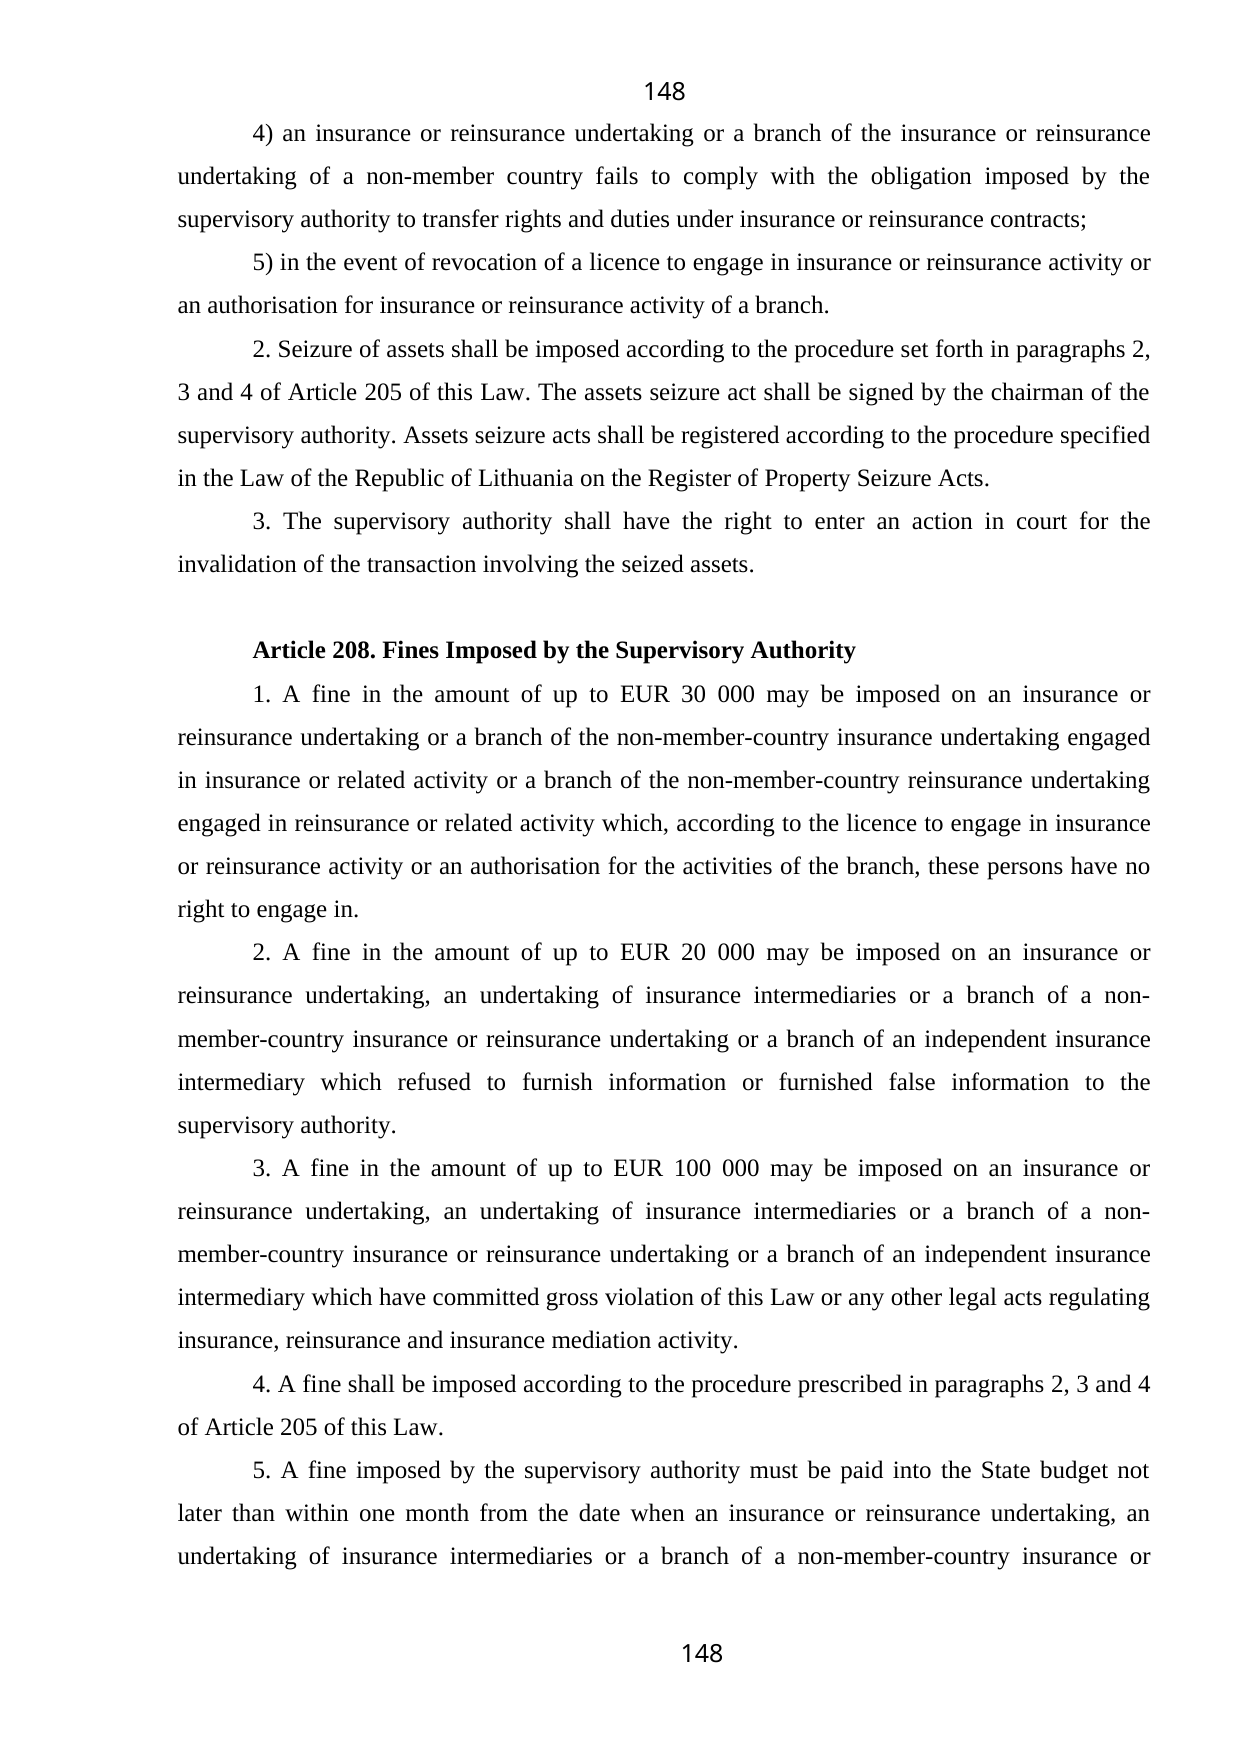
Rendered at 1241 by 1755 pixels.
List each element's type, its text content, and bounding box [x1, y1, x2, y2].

text 5) in the event of revocation of a licence to engage in insurance or reinsurance activity or an authorisation for insurance or reinsurance activity of a branch. [177, 247, 1152, 319]
text 2. A fine in the amount of up to EUR 20 000 may be imposed on an insurance or reinsurance undertaking, an undertaking of insurance intermediaries or a branch of a non-member-country insurance or reinsurance undertaking or a branch of an independent insurance intermediary which refused to furnish information or furnished false information to the supervisory authority. [177, 937, 1152, 1139]
text 1. A fine in the amount of up to EUR 30 000 may be imposed on an insurance or reinsurance undertaking or a branch of the non-member-country insurance undertaking engaged in insurance or related activity or a branch of the non-member-country reinsurance undertaking engaged in reinsurance or related activity which, according to the licence to engage in insurance or reinsurance activity or an authorisation for the activities of the branch, these persons have no right to engage in. [177, 679, 1152, 923]
text 3. The supervisory authority shall have the right to enter an action in court for the invalidation of the transaction involving the seized assets. [177, 506, 1152, 578]
text Article 208. Fines Imposed by the Supervisory Authority [177, 636, 1152, 664]
text 5. A fine imposed by the supervisory authority must be paid into the State budget not later than within one month from the date when an insurance or reinsurance undertaking, an undertaking of insurance intermediaries or a branch of a non-member-country insurance or [177, 1455, 1152, 1570]
text 4. A fine shall be imposed according to the procedure prescribed in paragraphs 2, 3 and 4 of Article 205 of this Law. [177, 1369, 1152, 1441]
text 3. A fine in the amount of up to EUR 100 000 may be imposed on an insurance or reinsurance undertaking, an undertaking of insurance intermediaries or a branch of a non-member-country insurance or reinsurance undertaking or a branch of an independent insurance intermediary which have committed gross violation of this Law or any other legal acts regulating insurance, reinsurance and insurance mediation activity. [177, 1153, 1152, 1354]
text 4) an insurance or reinsurance undertaking or a branch of the insurance or reinsurance undertaking of a non-member country fails to comply with the obligation imposed by the supervisory authority to transfer rights and duties under insurance or reinsurance contracts; [177, 118, 1152, 233]
text 2. Seizure of assets shall be imposed according to the procedure set forth in paragraphs 2, 3 and 4 of Article 205 of this Law. The assets seizure act shall be signed by the chairman of the supervisory authority. Assets seizure acts shall be registered according to the procedure specified in the Law of the Republic of Lithuania on the Register of Property Seizure Acts. [177, 334, 1152, 492]
